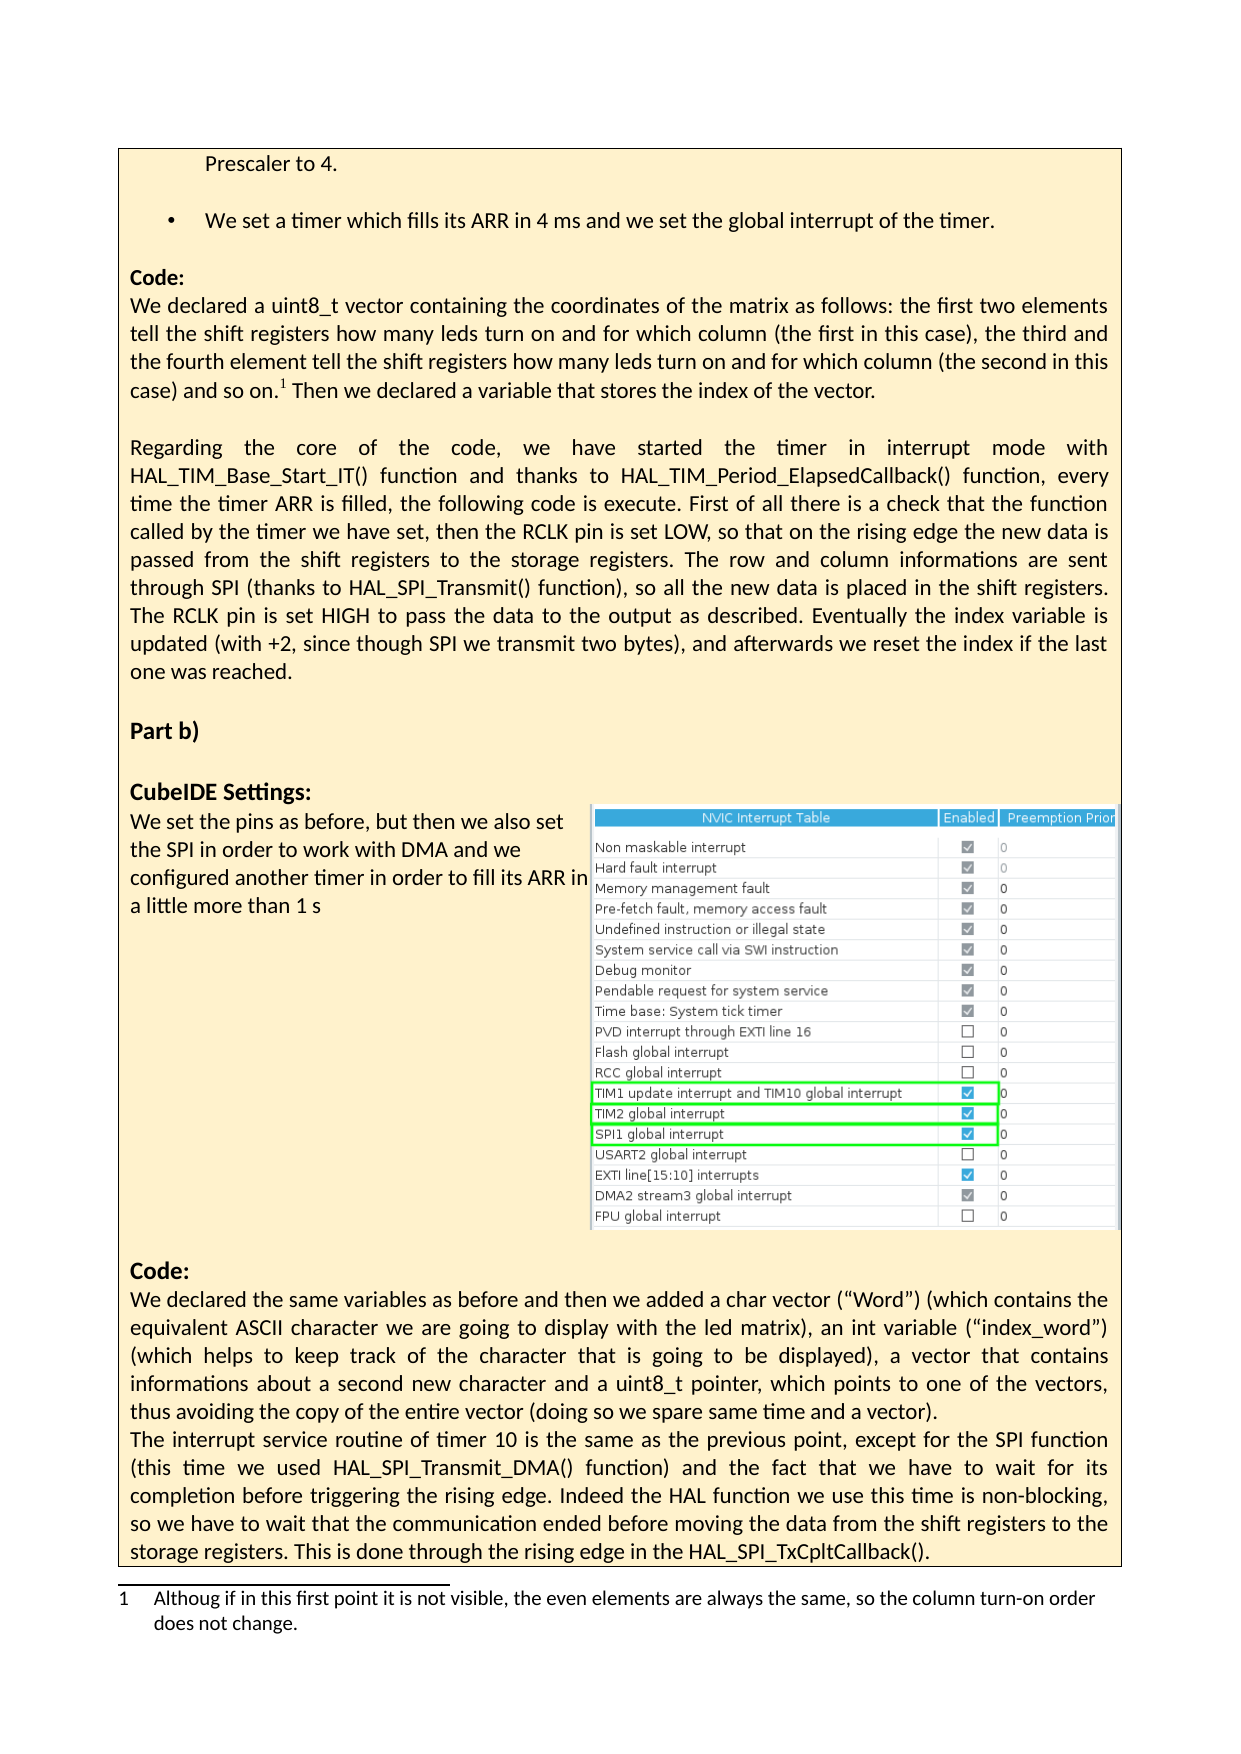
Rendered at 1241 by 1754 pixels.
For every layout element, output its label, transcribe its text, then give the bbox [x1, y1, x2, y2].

picture [589, 804, 1121, 1230]
table_header Prescaler to 4. We set a timer which fills its ARR in 4 ms and we set the global interrupt of the timer. Code: We declared a uint8_t vector containing the coordinates of the matrix as follows: the first two elements tell the shift registers how many leds turn on and for which column (the first in this case), the third and the fourth element tell the shift registers how many leds turn on and for which column (the second in this case) and so on. Then we declared a variable that stores the index of the vector. Regarding the core of the code, we have started the timer in interrupt mode with HAL_TIM_Base_Start_IT() function and thanks to HAL_TIM_Period_ElapsedCallback() function, every time the timer ARR is filled, the following code is execute. First of all there is a check that the function called by the timer we have set, then the RCLK pin is set LOW, so that on the rising edge the new data is passed from the shift registers to the storage registers. The row and column informations are sent through SPI (thanks to HAL_SPI_Transmit() function), so all the new data is placed in the shift registers. The RCLK pin is set HIGH to pass the data to the output as described. Eventually the index variable is updated (with +2, since though SPI we transmit two bytes), and afterwards we reset the index if the last one was reached. Part b) CubeIDE Settings: We set the pins as before, but then we also set the SPI in order to work with DMA and we configured another timer in order to fill its ARR in a little more than 1 s Code: We declared the same variables as before and then we added a char vector (“Word”) (which contains the equivalent ASCII character we are going to display with the led matrix), an int variable (“index_word”) (which helps to keep track of the character that is going to be displayed), a vector that contains informations about a second new character and a uint8_t pointer, which points to one of the vectors, thus avoiding the copy of the entire vector (doing so we spare same time and a vector). The interrupt service routine of timer 10 is the same as the previous point, except for the SPI function (this time we used HAL_SPI_Transmit_DMA() function) and the fact that we have to wait for its completion before triggering the rising edge. Indeed the HAL function we use this time is non-blocking, so we have to wait that the communication ended before moving the data from the shift registers to the storage registers. This is done through the rising edge in the HAL_SPI_TxCpltCallback(). [119, 149, 1121, 1566]
